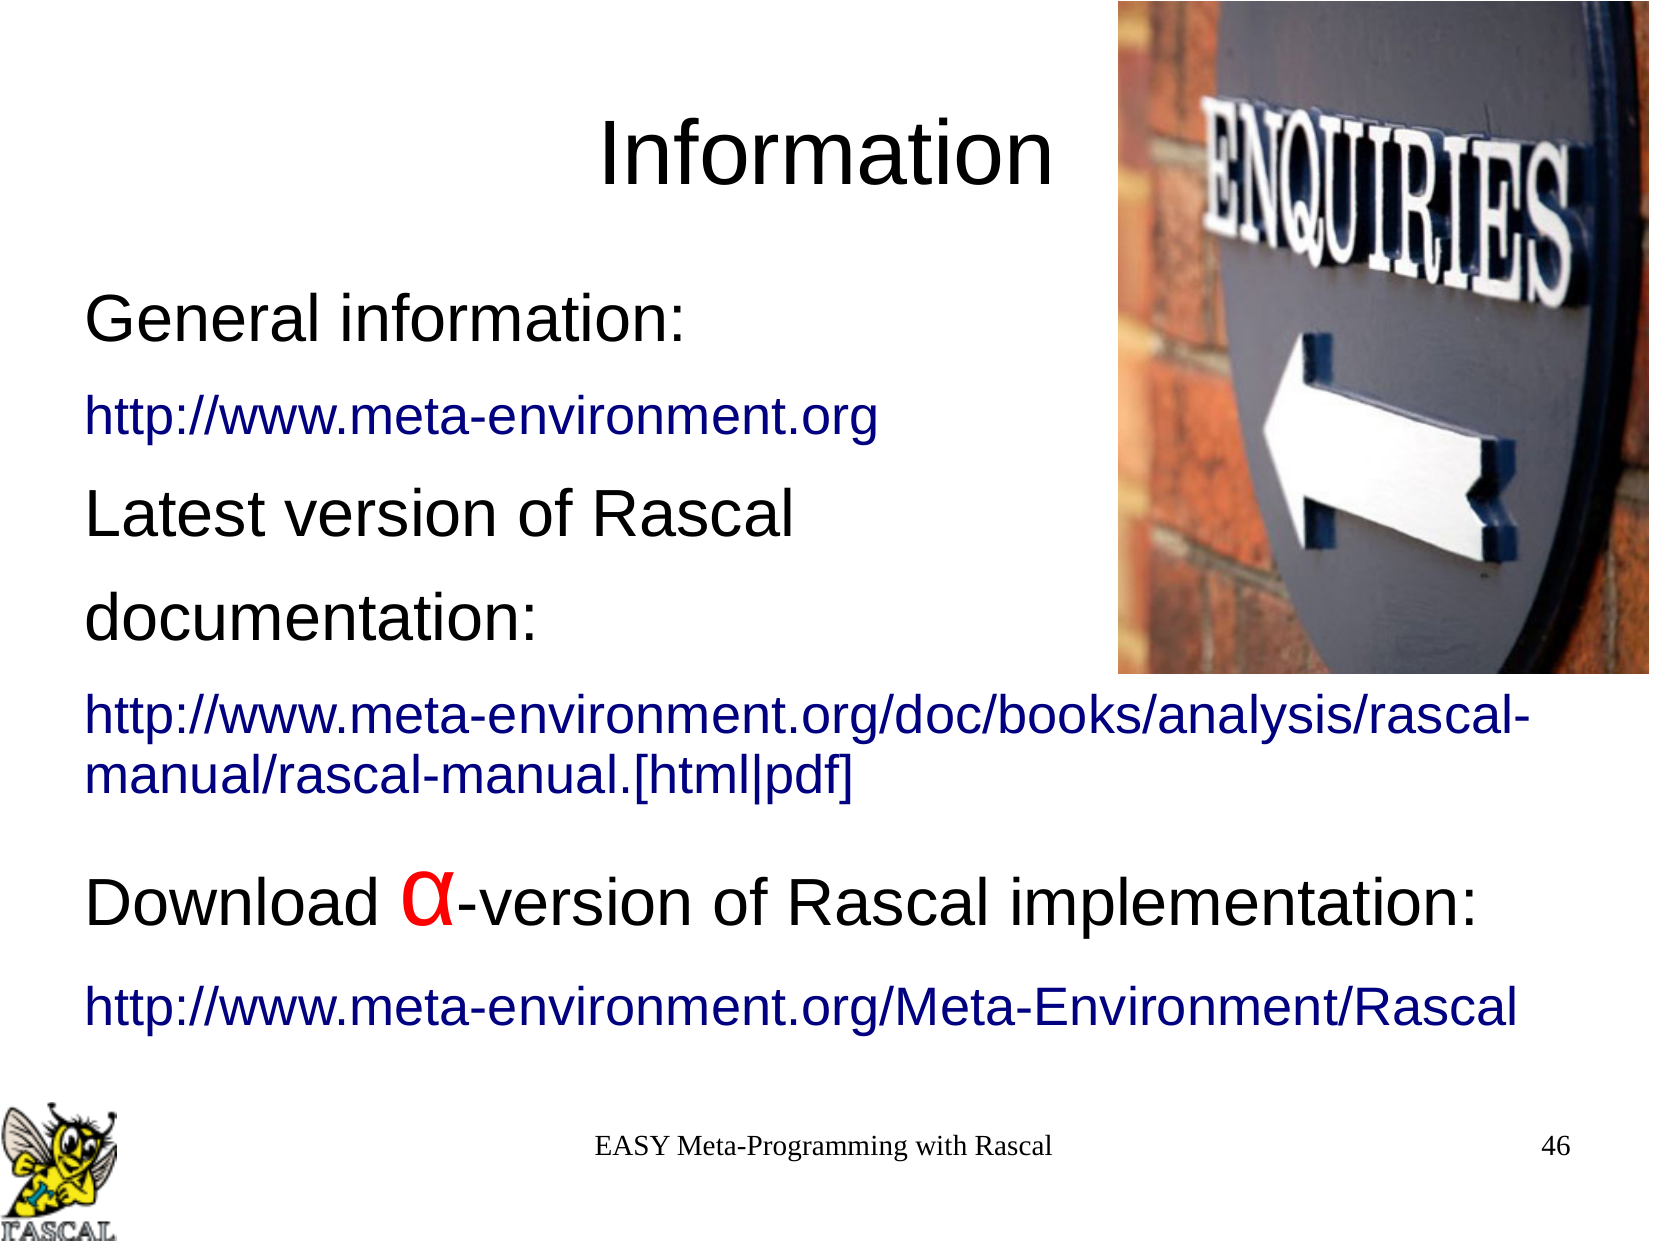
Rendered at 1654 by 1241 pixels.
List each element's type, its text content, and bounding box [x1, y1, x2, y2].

title Information [82, 49, 1118, 257]
picture [0, 1102, 117, 1241]
list General information: http://www.meta-environment.org Latest version of Rascal documentation: http://www.meta-environment.org/doc/books/analysis/rascal-manual/rascal-manual.[html|pdf] Download α-version of Rascal implementation: http://www.meta-environment.org/Meta-Environment/Rascal [84, 281, 1573, 1100]
picture [1118, 1, 1649, 674]
